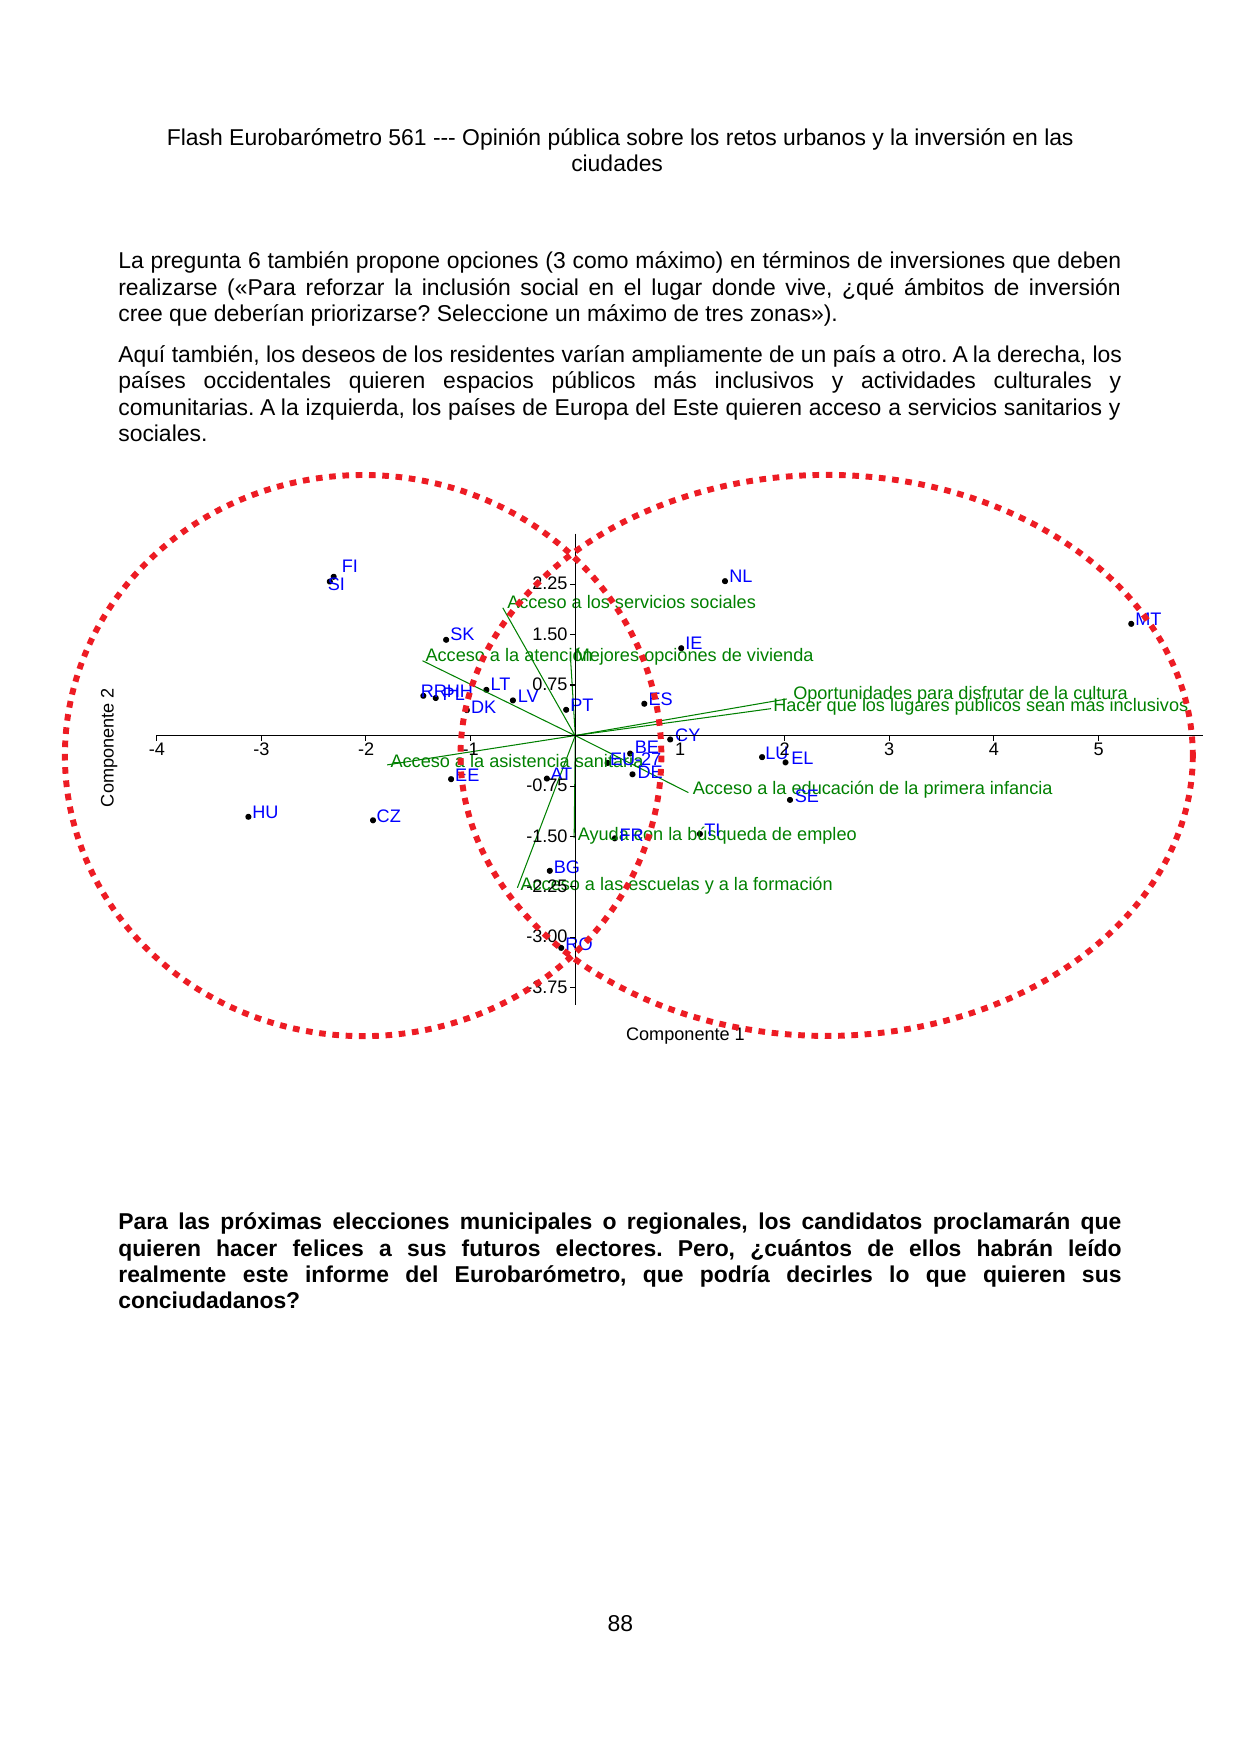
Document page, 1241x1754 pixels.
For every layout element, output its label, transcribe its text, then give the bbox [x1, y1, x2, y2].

text Para las próximas elecciones municipales o regionales, los candidatos proclamarán que quieren hacer felices a sus futuros electores. Pero, ¿cuántos de ellos habrán leído realmente este informe del Eurobarómetro, que podría decirles lo que quieren sus conciudadanos? [118, 1208, 1122, 1314]
text Aquí también, los deseos de los residentes varían ampliamente de un país a otro. A la derecha, los países occidentales quieren espacios públicos más inclusivos y actividades culturales y comunitarias. A la izquierda, los países de Europa del Este quieren acceso a servicios sanitarios y sociales. [118, 341, 1122, 446]
text La pregunta 6 también propone opciones (3 como máximo) en términos de inversiones que deben realizarse («Para reforzar la inclusión social en el lugar donde vive, ¿qué ámbitos de inversión cree que deberían priorizarse? Seleccione un máximo de tres zonas»). [118, 247, 1122, 326]
